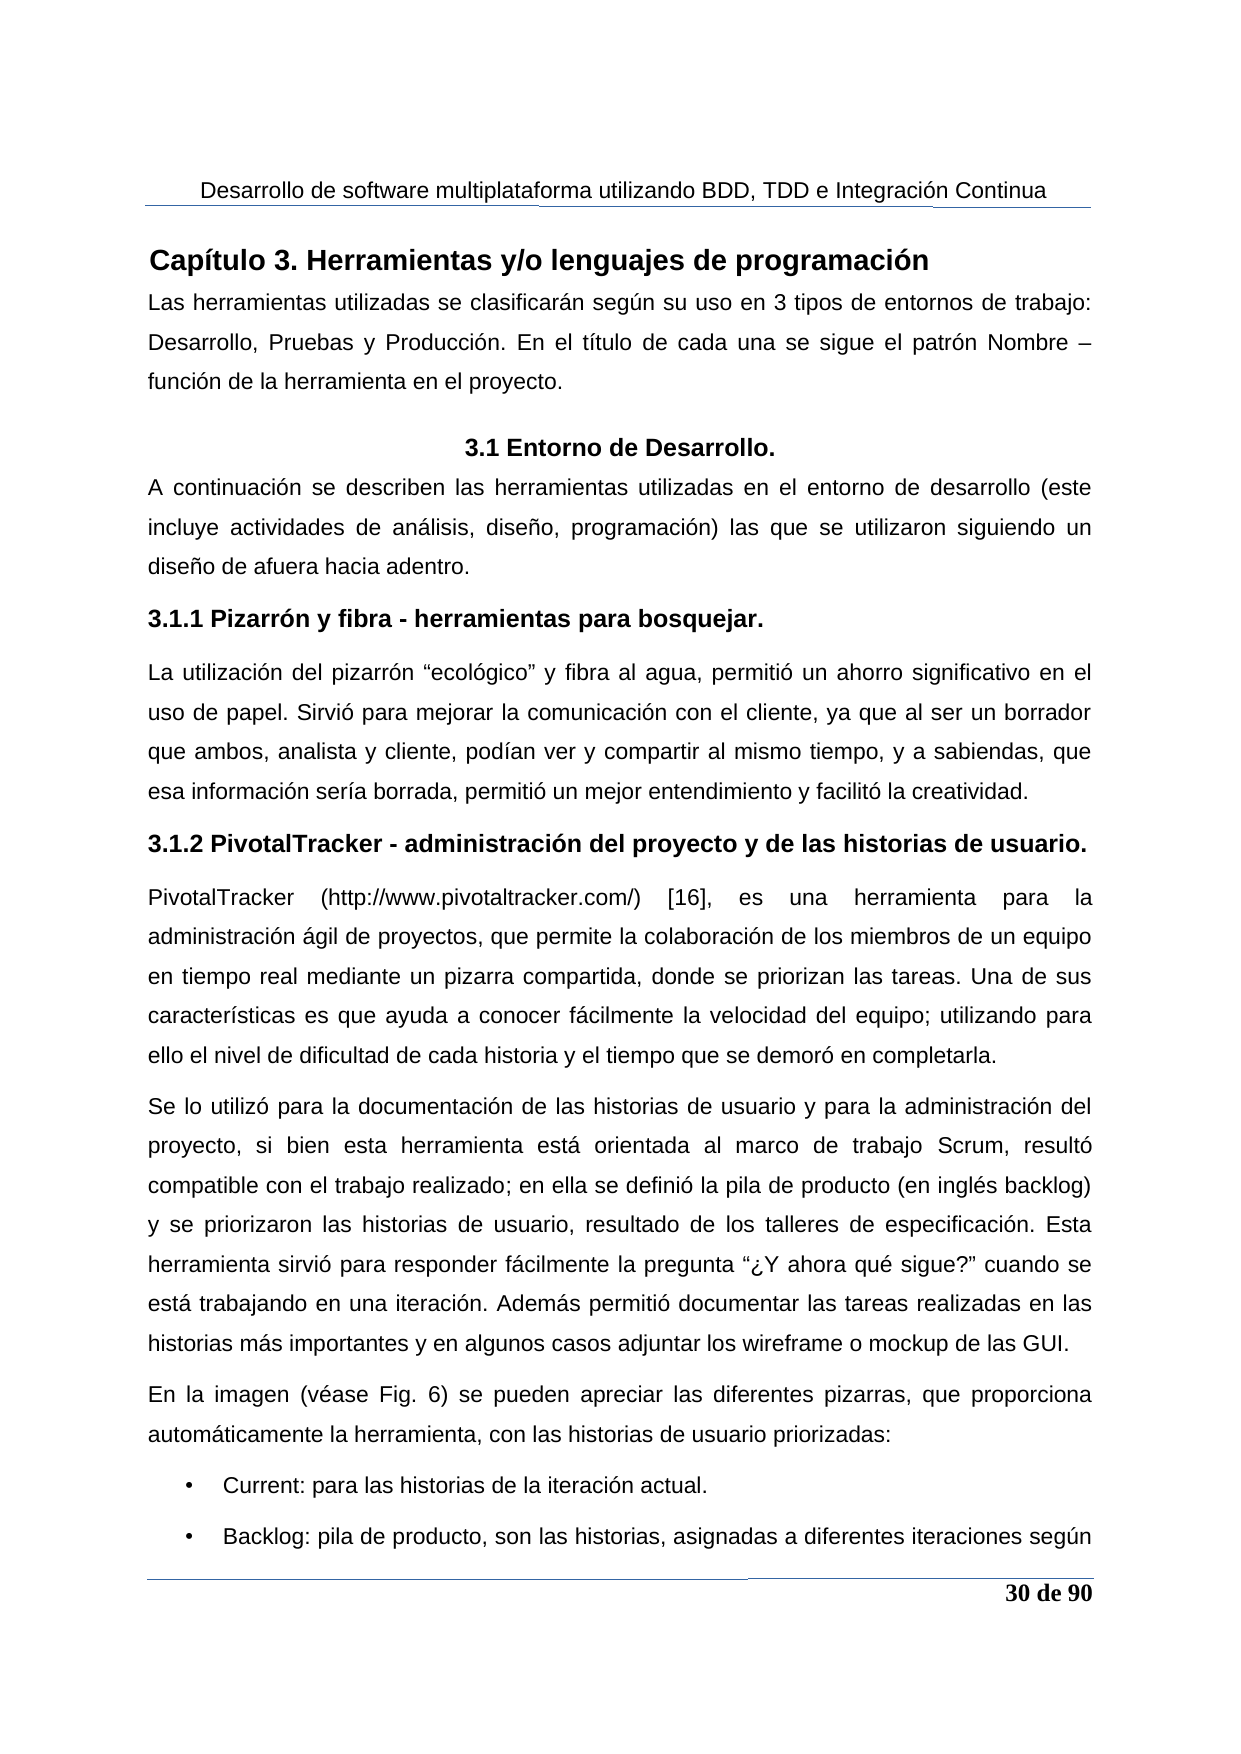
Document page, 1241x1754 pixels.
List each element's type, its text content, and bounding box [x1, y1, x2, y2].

text A continuación se describen las herramientas utilizadas en el entorno de desarrollo (este incluye actividades de análisis, diseño, programación) las que se utilizaron siguiendo un diseño de afuera hacia adentro. [148, 474, 1093, 579]
subtitle 3.1 Entorno de Desarrollo. [148, 433, 1093, 462]
text En la imagen (véase Fig. 6) se pueden apreciar las diferentes pizarras, que proporciona automáticamente la herramienta, con las historias de usuario priorizadas: [148, 1381, 1093, 1447]
text La utilización del pizarrón “ecológico” y fibra al agua, permitió un ahorro significativo en el uso de papel. Sirvió para mejorar la comunicación con el cliente, ya que al ser un borrador que ambos, analista y cliente, podían ver y compartir al mismo tiempo, y a sabiendas, que esa información sería borrada, permitió un mejor entendimiento y facilitó la creatividad. [148, 659, 1093, 804]
text Se lo utilizó para la documentación de las historias de usuario y para la administración del proyecto, si bien esta herramienta está orientada al marco de trabajo Scrum, resultó compatible con el trabajo realizado; en ella se definió la pila de producto (en inglés backlog) y se priorizaron las historias de usuario, resultado de los talleres de especificación. Esta herramienta sirvió para responder fácilmente la pregunta “¿Y ahora qué sigue?” cuando se está trabajando en una iteración. Además permitió documentar las tareas realizadas en las historias más importantes y en algunos casos adjuntar los wireframe o mockup de las GUI. [148, 1093, 1093, 1356]
text Las herramientas utilizadas se clasificarán según su uso en 3 tipos de entornos de trabajo: Desarrollo, Pruebas y Producción. En el título de cada una se sigue el patrón Nombre – función de la herramienta en el proyecto. [148, 289, 1093, 395]
subtitle Capítulo 3. Herramientas y/o lenguajes de programación [148, 243, 1093, 277]
text PivotalTracker (http://www.pivotaltracker.com/) [16], es una herramienta para la administración ágil de proyectos, que permite la colaboración de los miembros de un equipo en tiempo real mediante un pizarra compartida, donde se priorizan las tareas. Una de sus características es que ayuda a conocer fácilmente la velocidad del equipo; utilizando para ello el nivel de dificultad de cada historia y el tiempo que se demoró en completarla. [148, 884, 1093, 1068]
list 3.1.1 Pizarrón y fibra - herramientas para bosquejar. [148, 604, 1093, 633]
list Current: para las historias de la iteración actual. [185, 1472, 1093, 1498]
list Backlog: pila de producto, son las historias, asignadas a diferentes iteraciones según [185, 1523, 1093, 1549]
list 3.1.2 PivotalTracker - administración del proyecto y de las historias de usuario. [148, 829, 1093, 858]
